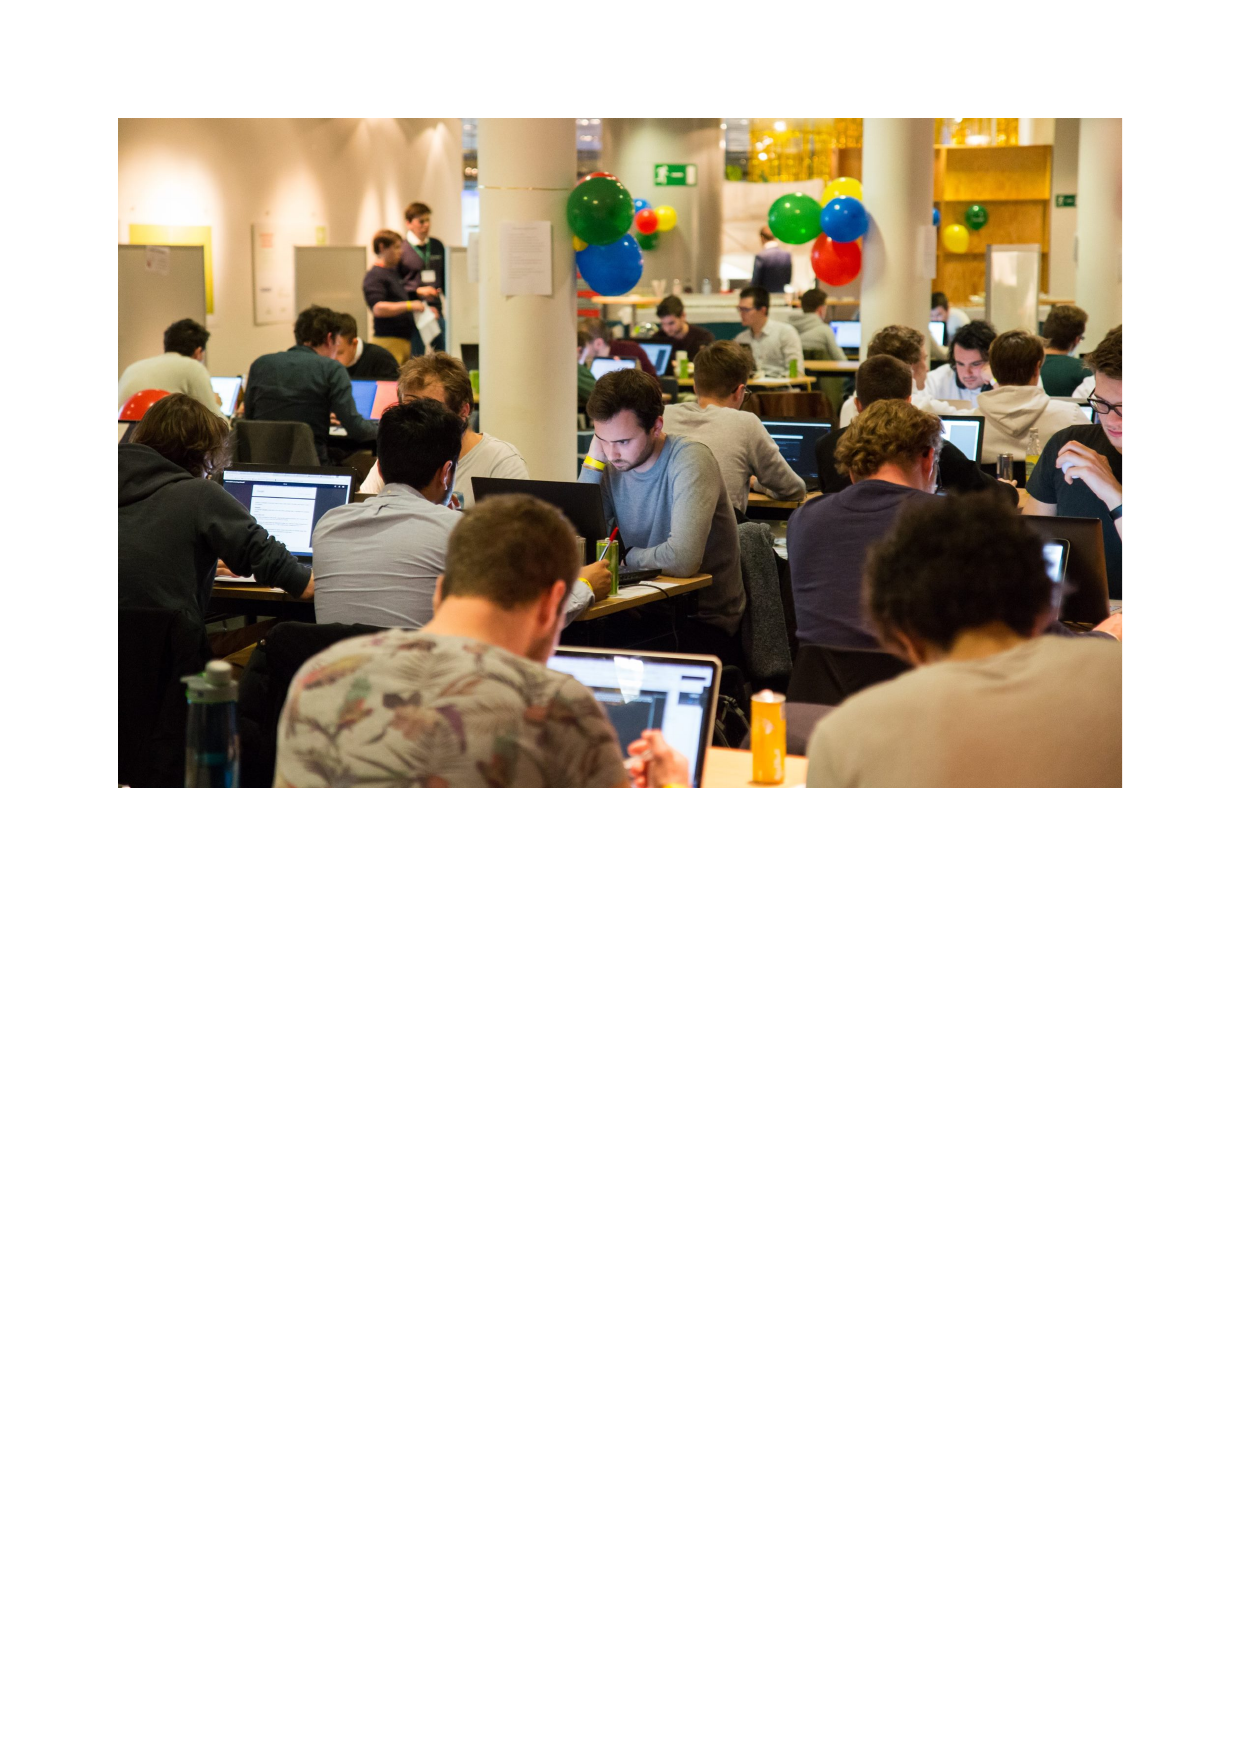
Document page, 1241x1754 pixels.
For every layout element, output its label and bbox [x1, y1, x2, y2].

picture [118, 118, 1123, 788]
